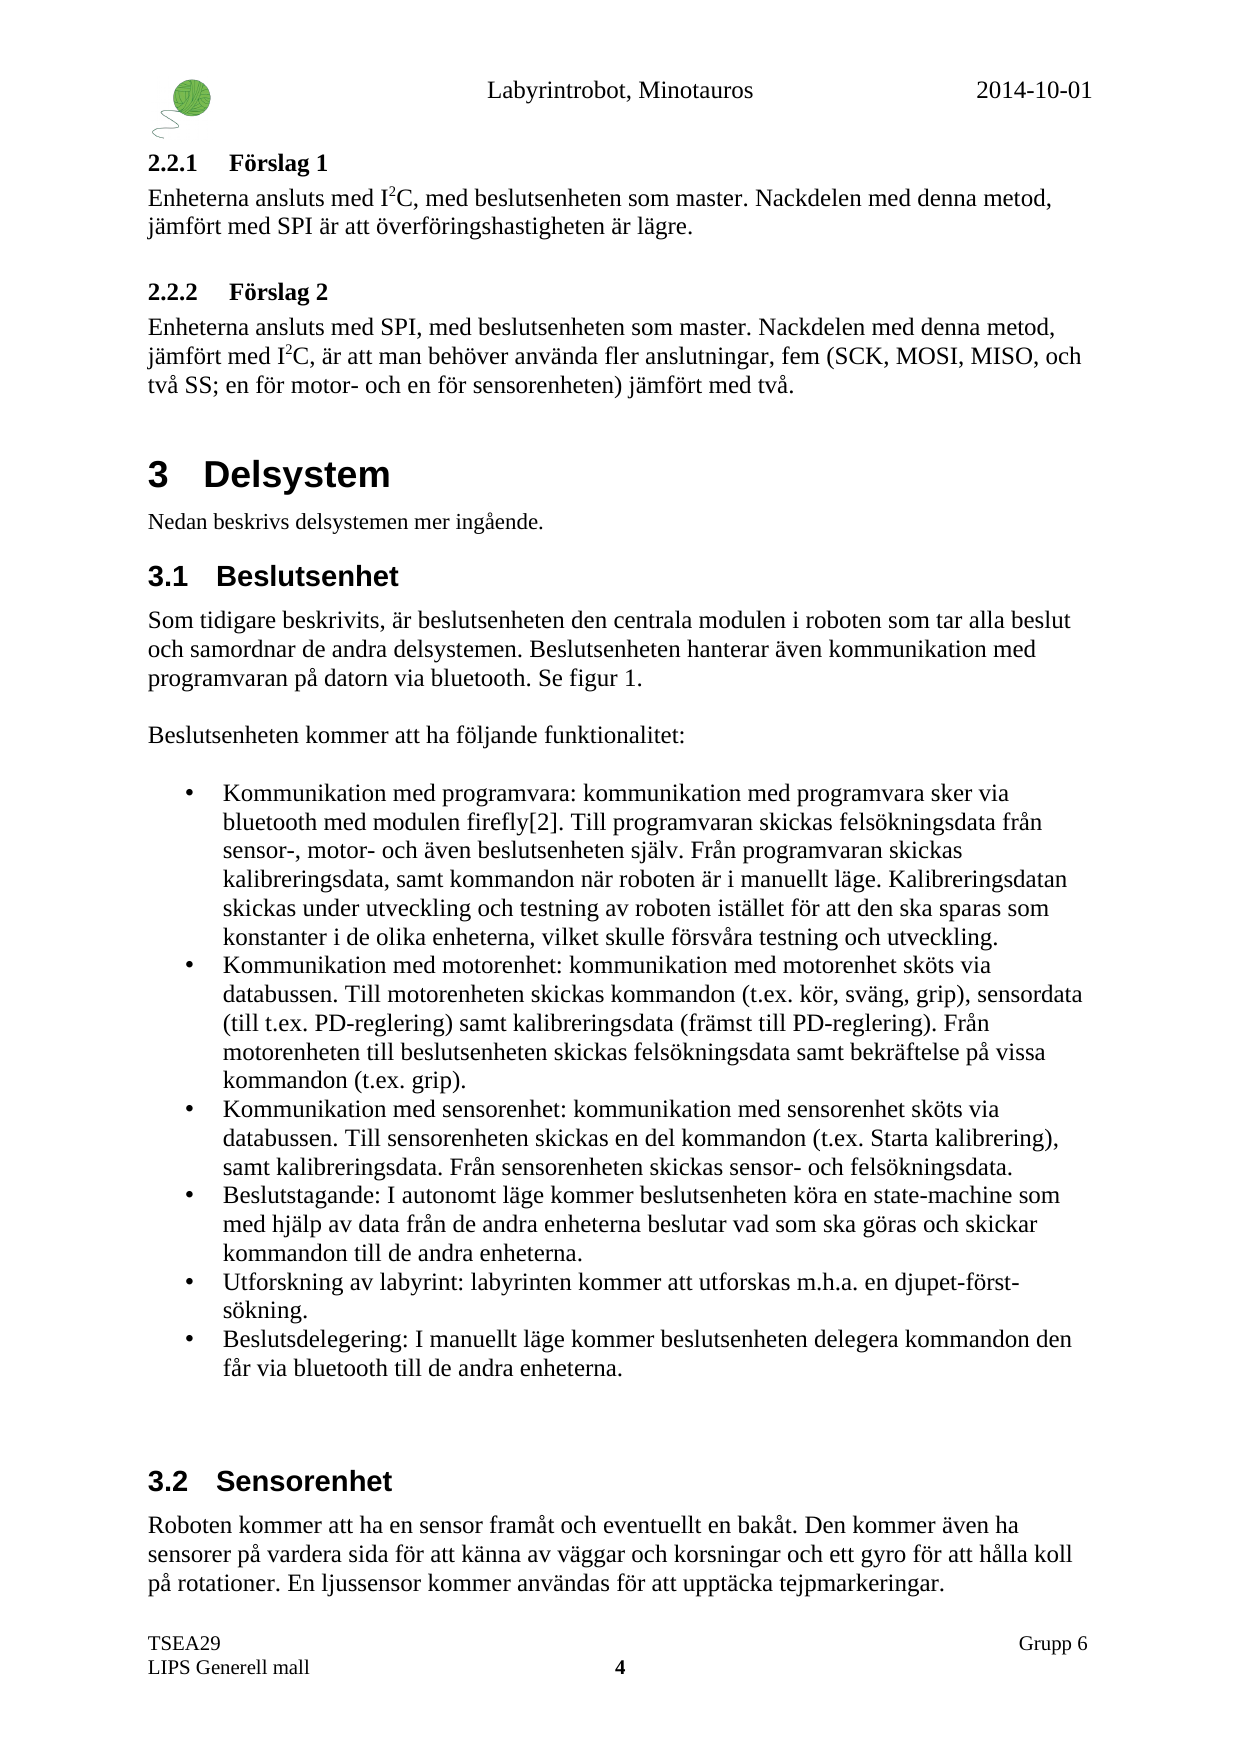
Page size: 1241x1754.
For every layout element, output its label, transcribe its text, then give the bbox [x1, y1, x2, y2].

list Kommunikation med motorenhet: kommunikation med motorenhet sköts via databussen. Till motorenheten skickas kommandon (t.ex. kör, sväng, grip), sensordata (till t.ex. PD-reglering) samt kalibreringsdata (främst till PD-reglering). Från motorenheten till beslutsenheten skickas felsökningsdata samt bekräftelse på vissa kommandon (t.ex. grip). [185, 950, 1092, 1094]
subtitle Förslag 2 [148, 277, 1092, 306]
subtitle Förslag 1 [148, 148, 1092, 176]
text Enheterna ansluts med I2C, med beslutsenheten som master. Nackdelen med denna metod, jämfört med SPI är att överföringshastigheten är lägre. [148, 183, 1092, 240]
subtitle Beslutsenhet [148, 559, 1092, 593]
subtitle Delsystem [148, 452, 1092, 495]
list Kommunikation med programvara: kommunikation med programvara sker via bluetooth med modulen firefly[2]. Till programvaran skickas felsökningsdata från sensor-, motor- och även beslutsenheten själv. Från programvaran skickas kalibreringsdata, samt kommandon när roboten är i manuellt läge. Kalibreringsdatan skickas under utveckling och testning av roboten istället för att den ska sparas som konstanter i de olika enheterna, vilket skulle försvåra testning och utveckling. [185, 778, 1092, 950]
text Roboten kommer att ha en sensor framåt och eventuellt en bakåt. Den kommer även ha sensorer på vardera sida för att känna av väggar och korsningar och ett gyro för att hålla koll på rotationer. En ljussensor kommer användas för att upptäcka tejpmarkeringar. [148, 1510, 1092, 1596]
list Utforskning av labyrint: labyrinten kommer att utforskas m.h.a. en djupet-först-sökning. [185, 1267, 1092, 1324]
text Enheterna ansluts med SPI, med beslutsenheten som master. Nackdelen med denna metod, jämfört med I2C, är att man behöver använda fler anslutningar, fem (SCK, MOSI, MISO, och två SS; en för motor- och en för sensorenheten) jämfört med två. [148, 312, 1092, 398]
picture [150, 76, 214, 141]
text Nedan beskrivs delsystemen mer ingående. [148, 508, 1092, 534]
list Beslutsdelegering: I manuellt läge kommer beslutsenheten delegera kommandon den får via bluetooth till de andra enheterna. [185, 1324, 1092, 1382]
subtitle Sensorenhet [148, 1464, 1092, 1498]
text Beslutsenheten kommer att ha följande funktionalitet: [148, 720, 1092, 749]
list Kommunikation med sensorenhet: kommunikation med sensorenhet sköts via databussen. Till sensorenheten skickas en del kommandon (t.ex. Starta kalibrering), samt kalibreringsdata. Från sensorenheten skickas sensor- och felsökningsdata. [185, 1094, 1092, 1180]
list Beslutstagande: I autonomt läge kommer beslutsenheten köra en state-machine som med hjälp av data från de andra enheterna beslutar vad som ska göras och skickar kommandon till de andra enheterna. [185, 1180, 1092, 1267]
text Som tidigare beskrivits, är beslutsenheten den centrala modulen i roboten som tar alla beslut och samordnar de andra delsystemen. Beslutsenheten hanterar även kommunikation med programvaran på datorn via bluetooth. Se figur 1. [148, 605, 1092, 692]
